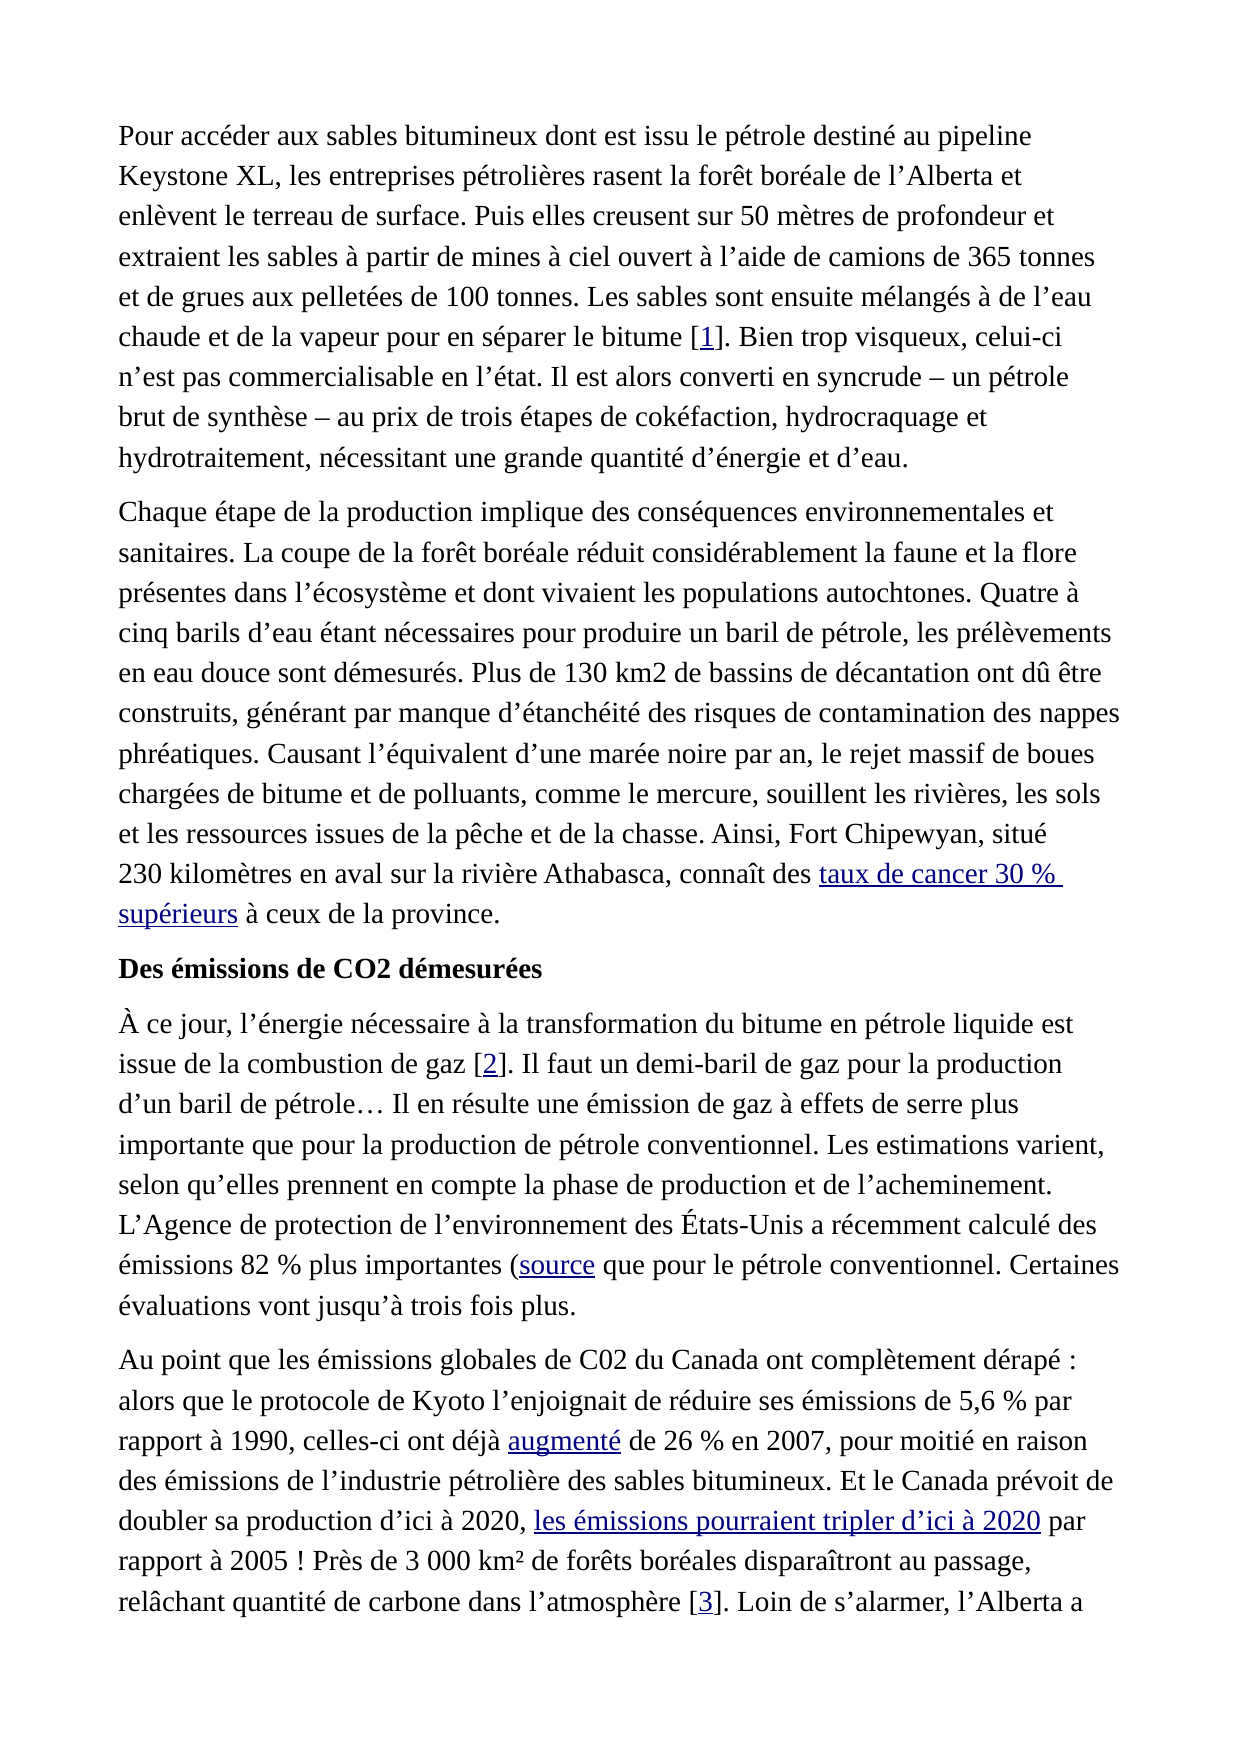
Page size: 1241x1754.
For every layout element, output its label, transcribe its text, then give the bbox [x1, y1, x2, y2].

text Au point que les émissions globales de C02 du Canada ont complètement dérapé : alors que le protocole de Kyoto l’enjoignait de réduire ses émissions de 5,6 % par rapport à 1990, celles-ci ont déjà augmenté de 26 % en 2007, pour moitié en raison des émissions de l’industrie pétrolière des sables bitumineux. Et le Canada prévoit de doubler sa production d’ici à 2020, les émissions pourraient tripler d’ici à 2020 par rapport à 2005 ! Près de 3 000 km² de forêts boréales disparaîtront au passage, relâchant quantité de carbone dans l’atmosphère [3]. Loin de s’alarmer, l’Alberta a [118, 1342, 1122, 1617]
text Des émissions de CO2 démesurées [118, 951, 1122, 985]
text Pour accéder aux sables bitumineux dont est issu le pétrole destiné au pipeline Keystone XL, les entreprises pétrolières rasent la forêt boréale de l’Alberta et enlèvent le terreau de surface. Puis elles creusent sur 50 mètres de profondeur et extraient les sables à partir de mines à ciel ouvert à l’aide de camions de 365 tonnes et de grues aux pelletées de 100 tonnes. Les sables sont ensuite mélangés à de l’eau chaude et de la vapeur pour en séparer le bitume [1]. Bien trop visqueux, celui-ci n’est pas commercialisable en l’état. Il est alors converti en syncrude – un pétrole brut de synthèse – au prix de trois étapes de cokéfaction, hydrocraquage et hydrotraitement, nécessitant une grande quantité d’énergie et d’eau. [118, 118, 1122, 473]
text À ce jour, l’énergie nécessaire à la transformation du bitume en pétrole liquide est issue de la combustion de gaz [2]. Il faut un demi-baril de gaz pour la production d’un baril de pétrole… Il en résulte une émission de gaz à effets de serre plus importante que pour la production de pétrole conventionnel. Les estimations varient, selon qu’elles prennent en compte la phase de production et de l’acheminement. L’Agence de protection de l’environnement des États-Unis a récemment calculé des émissions 82 % plus importantes (source que pour le pétrole conventionnel. Certaines évaluations vont jusqu’à trois fois plus. [118, 1006, 1122, 1321]
text Chaque étape de la production implique des conséquences environnementales et sanitaires. La coupe de la forêt boréale réduit considérablement la faune et la flore présentes dans l’écosystème et dont vivaient les populations autochtones. Quatre à cinq barils d’eau étant nécessaires pour produire un baril de pétrole, les prélèvements en eau douce sont démesurés. Plus de 130 km2 de bassins de décantation ont dû être construits, générant par manque d’étanchéité des risques de contamination des nappes phréatiques. Causant l’équivalent d’une marée noire par an, le rejet massif de boues chargées de bitume et de polluants, comme le mercure, souillent les rivières, les sols et les ressources issues de la pêche et de la chasse. Ainsi, Fort Chipewyan, situé 230 kilomètres en aval sur la rivière Athabasca, connaît des taux de cancer 30 % supérieurs à ceux de la province. [118, 494, 1122, 930]
